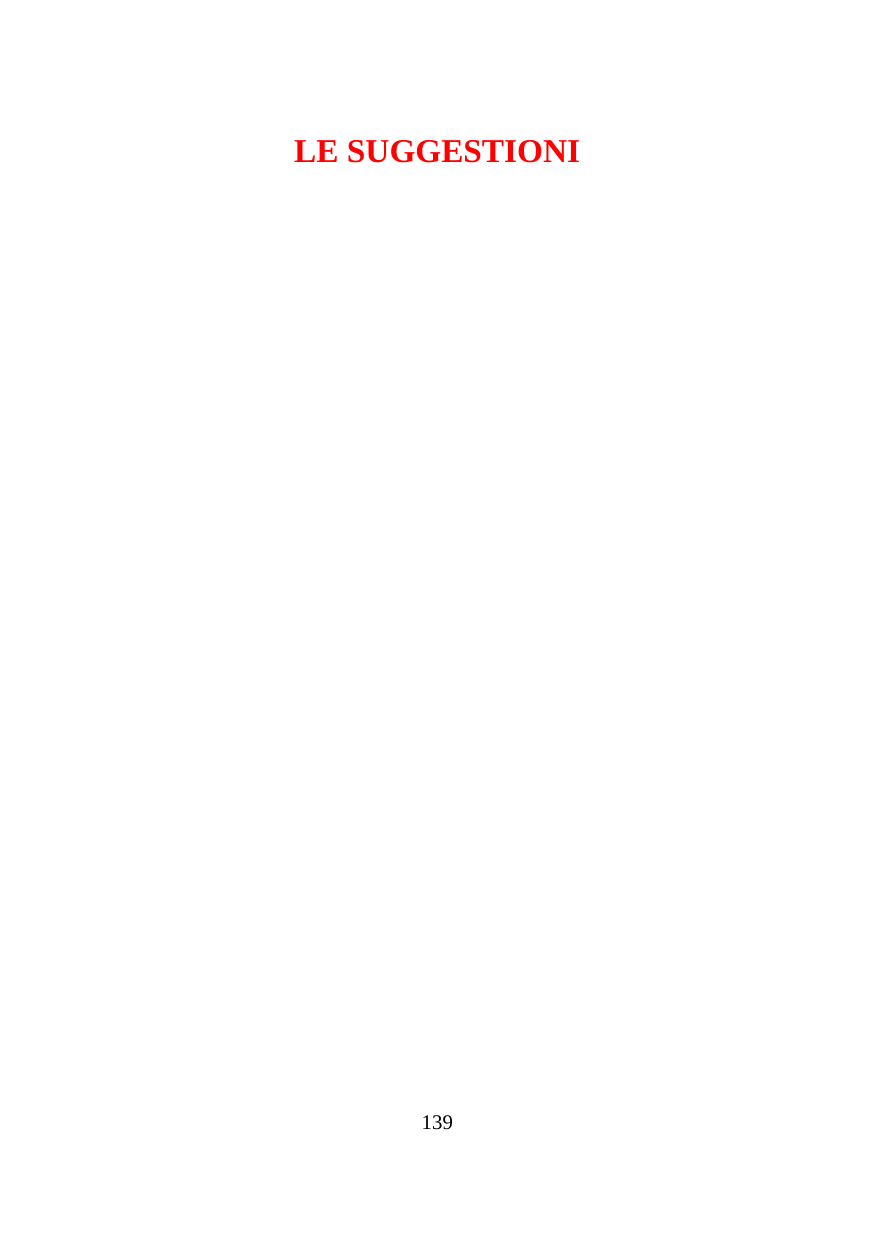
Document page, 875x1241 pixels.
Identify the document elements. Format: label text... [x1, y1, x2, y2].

subtitle LE SUGGESTIONI [106, 131, 768, 169]
